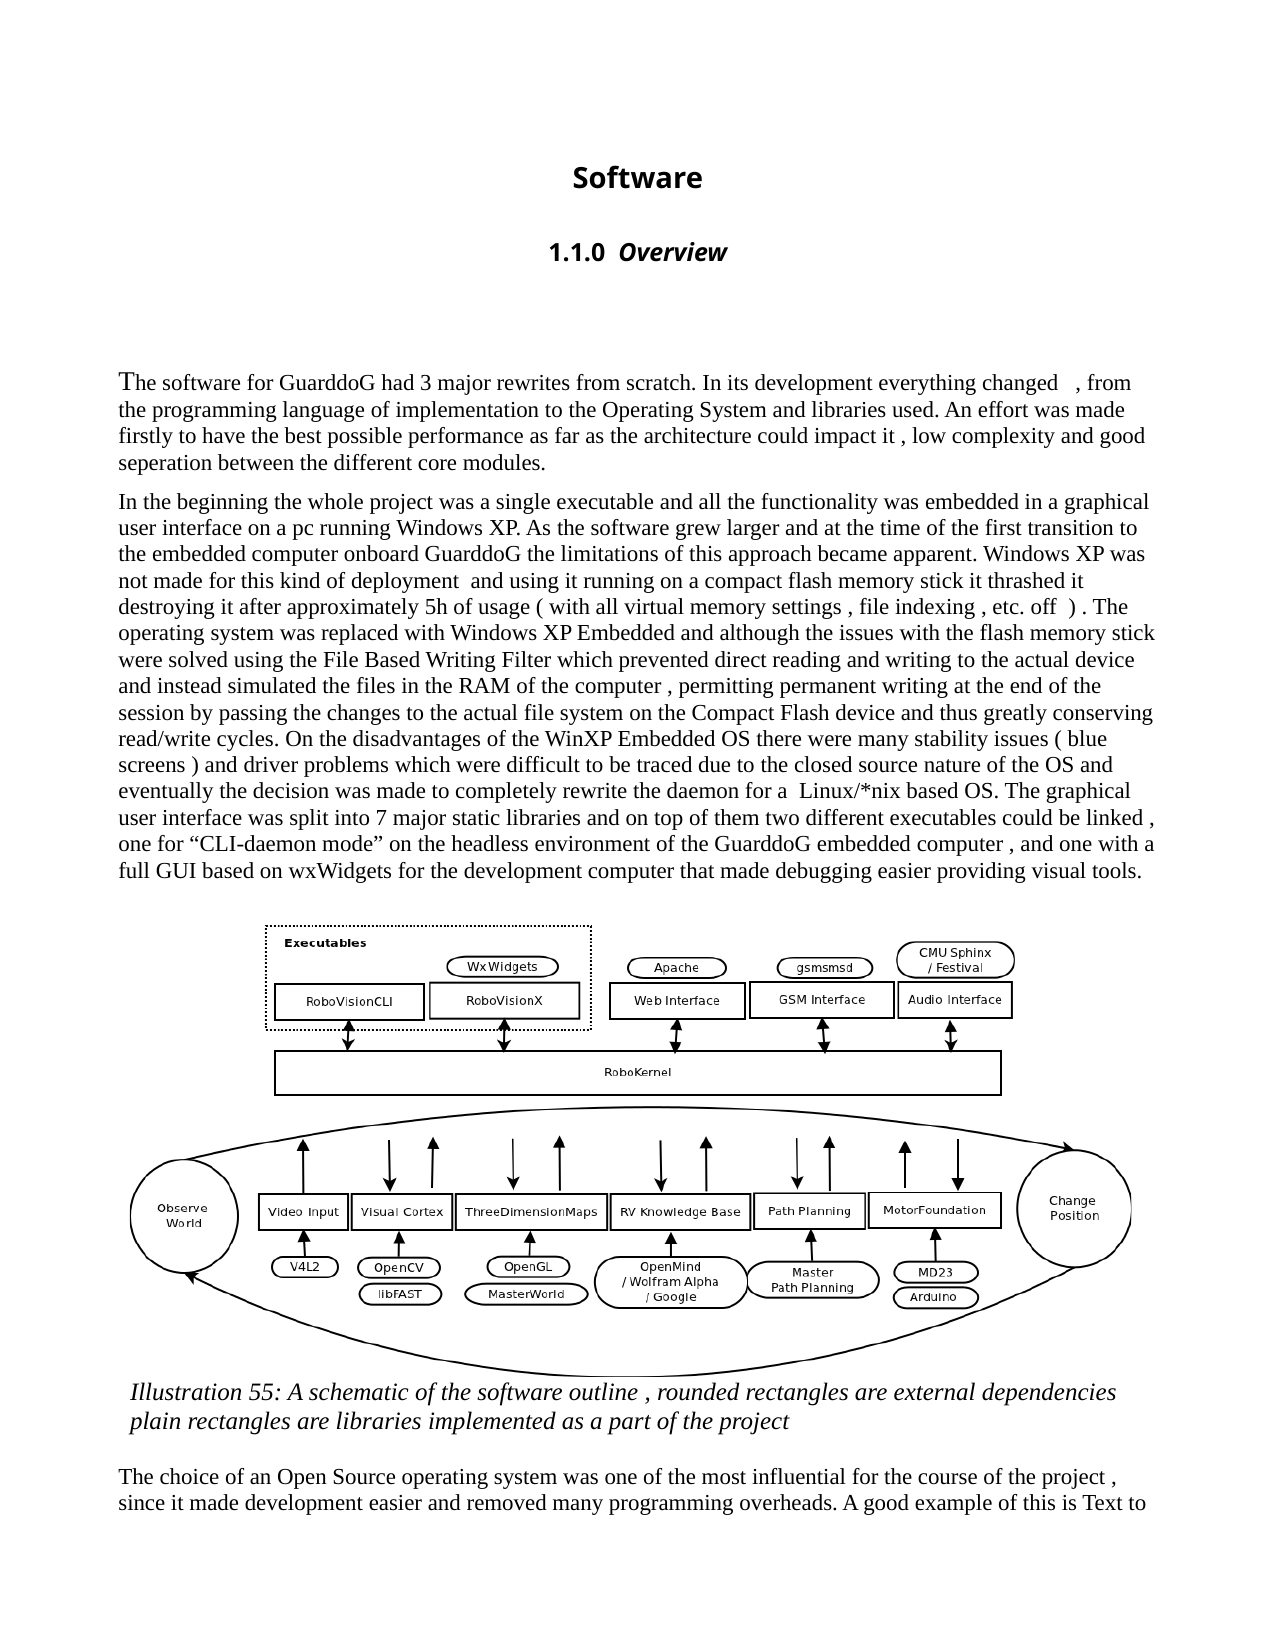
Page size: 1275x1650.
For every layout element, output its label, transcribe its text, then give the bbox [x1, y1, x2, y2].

text Software [118, 158, 1157, 197]
text In the beginning the whole project was a single executable and all the functionality was embedded in a graphical user interface on a pc running Windows XP. As the software grew larger and at the time of the first transition to the embedded computer onboard GuarddoG the limitations of this approach became apparent. Windows XP was not made for this kind of deployment and using it running on a compact flash memory stick it thrashed it destroying it after approximately 5h of usage ( with all virtual memory settings , file indexing , etc. off ) . The operating system was replaced with Windows XP Embedded and although the issues with the flash memory stick were solved using the File Based Writing Filter which prevented direct reading and writing to the actual device and instead simulated the files in the RAM of the computer , permitting permanent writing at the end of the session by passing the changes to the actual file system on the Compact Flash device and thus greatly conserving read/write cycles. On the disadvantages of the WinXP Embedded OS there were many stability issues ( blue screens ) and driver problems which were difficult to be traced due to the closed source nature of the OS and eventually the decision was made to completely rewrite the daemon for a Linux/*nix based OS. The graphical user interface was split into 7 major static libraries and on top of them two different executables could be linked , one for “CLI-daemon mode” on the headless environment of the GuarddoG embedded computer , and one with a full GUI based on wxWidgets for the development computer that made debugging easier providing visual tools. [118, 488, 1157, 883]
text The software for GuarddoG had 3 major rewrites from scratch. In its development everything changed , from the programming language of implementation to the Operating System and libraries used. An effort was made firstly to have the best possible performance as far as the architecture could impact it , low complexity and good seperation between the different core modules. [118, 365, 1157, 475]
text 1.1.0 Overview [118, 234, 1157, 268]
text Illustration 55: A schematic of the software outline , rounded rectangles are external dependencies plain rectangles are libraries implemented as a part of the project [130, 1377, 1131, 1434]
picture [129, 925, 1132, 1377]
text The choice of an Open Source operating system was one of the most influential for the course of the project , since it made development easier and removed many programming overheads. A good example of this is Text to [118, 1463, 1157, 1516]
